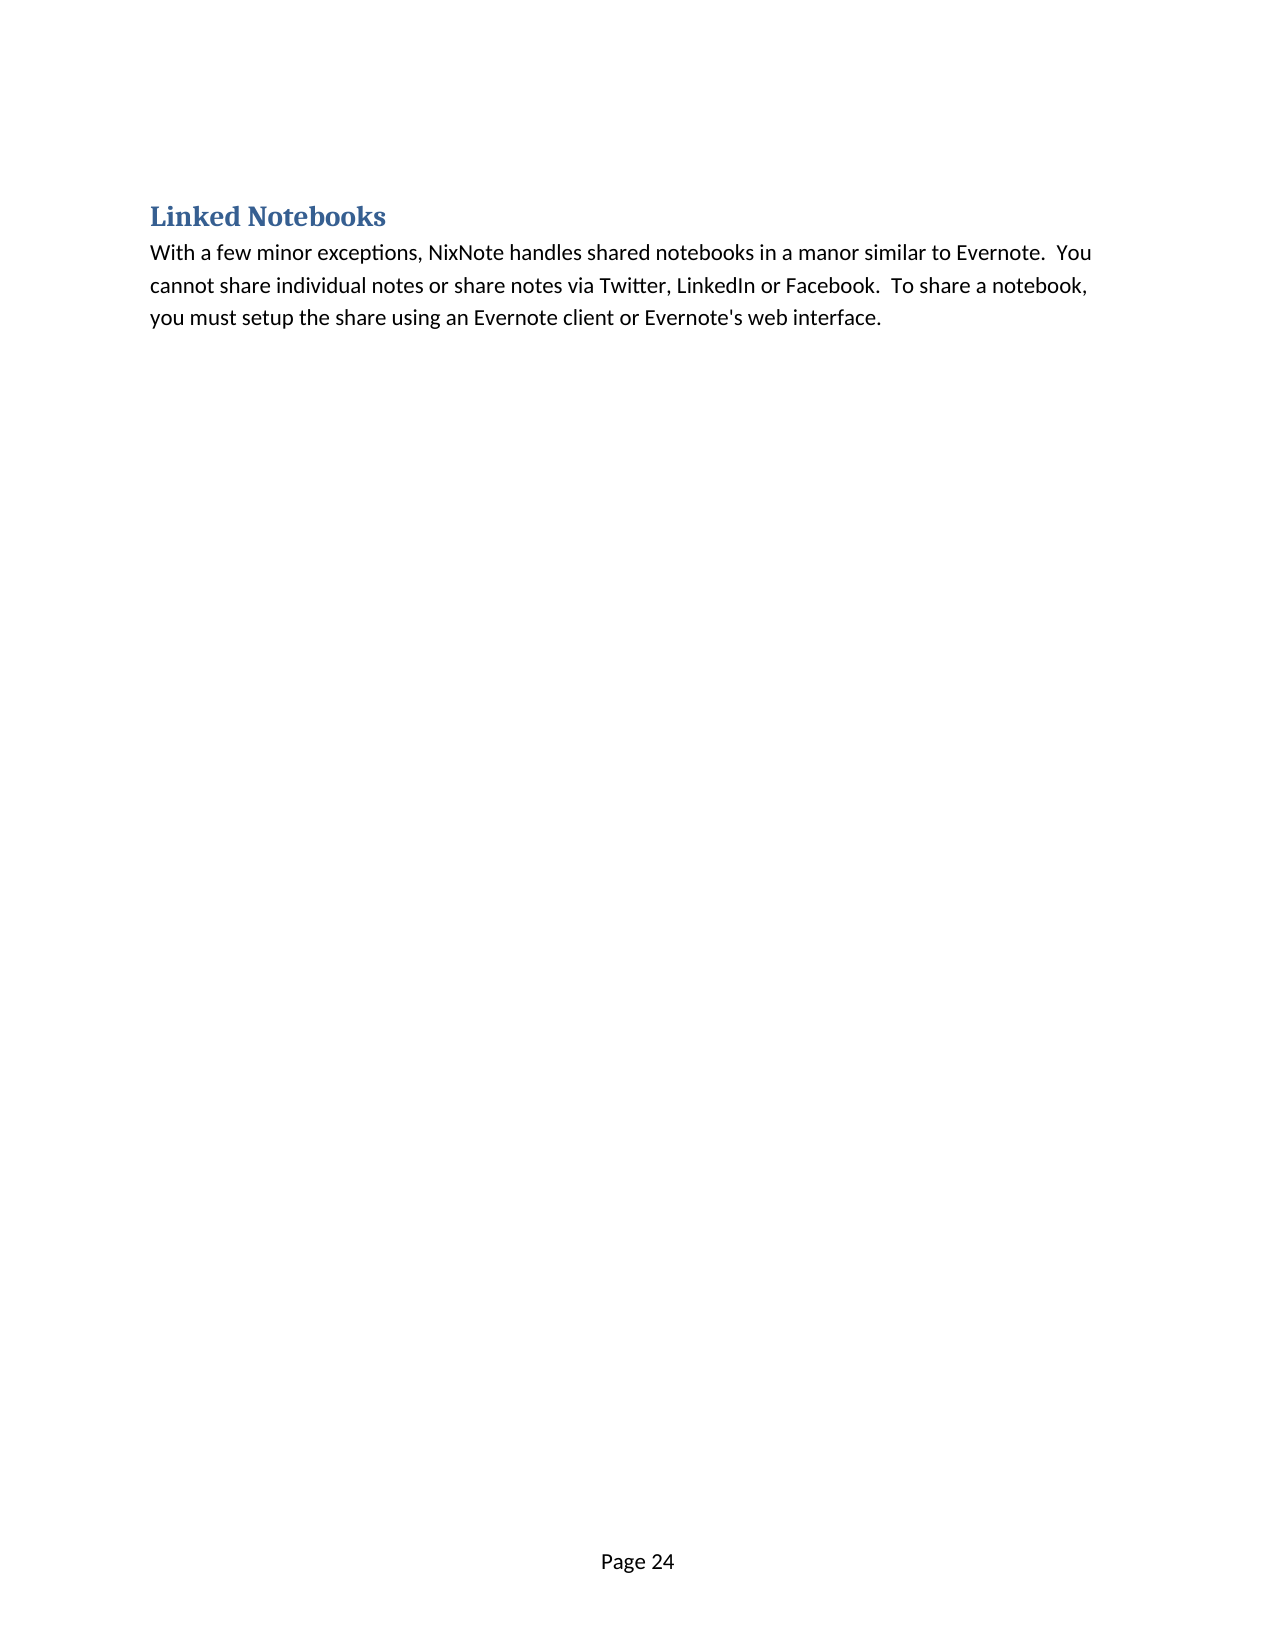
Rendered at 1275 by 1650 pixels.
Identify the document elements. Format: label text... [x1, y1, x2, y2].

text With a few minor exceptions, NixNote handles shared notebooks in a manor similar to Evernote. You cannot share individual notes or share notes via Twitter, LinkedIn or Facebook. To share a notebook, you must setup the share using an Evernote client or Evernote's web interface. [150, 238, 1125, 331]
subtitle Linked Notebooks [150, 200, 1125, 233]
